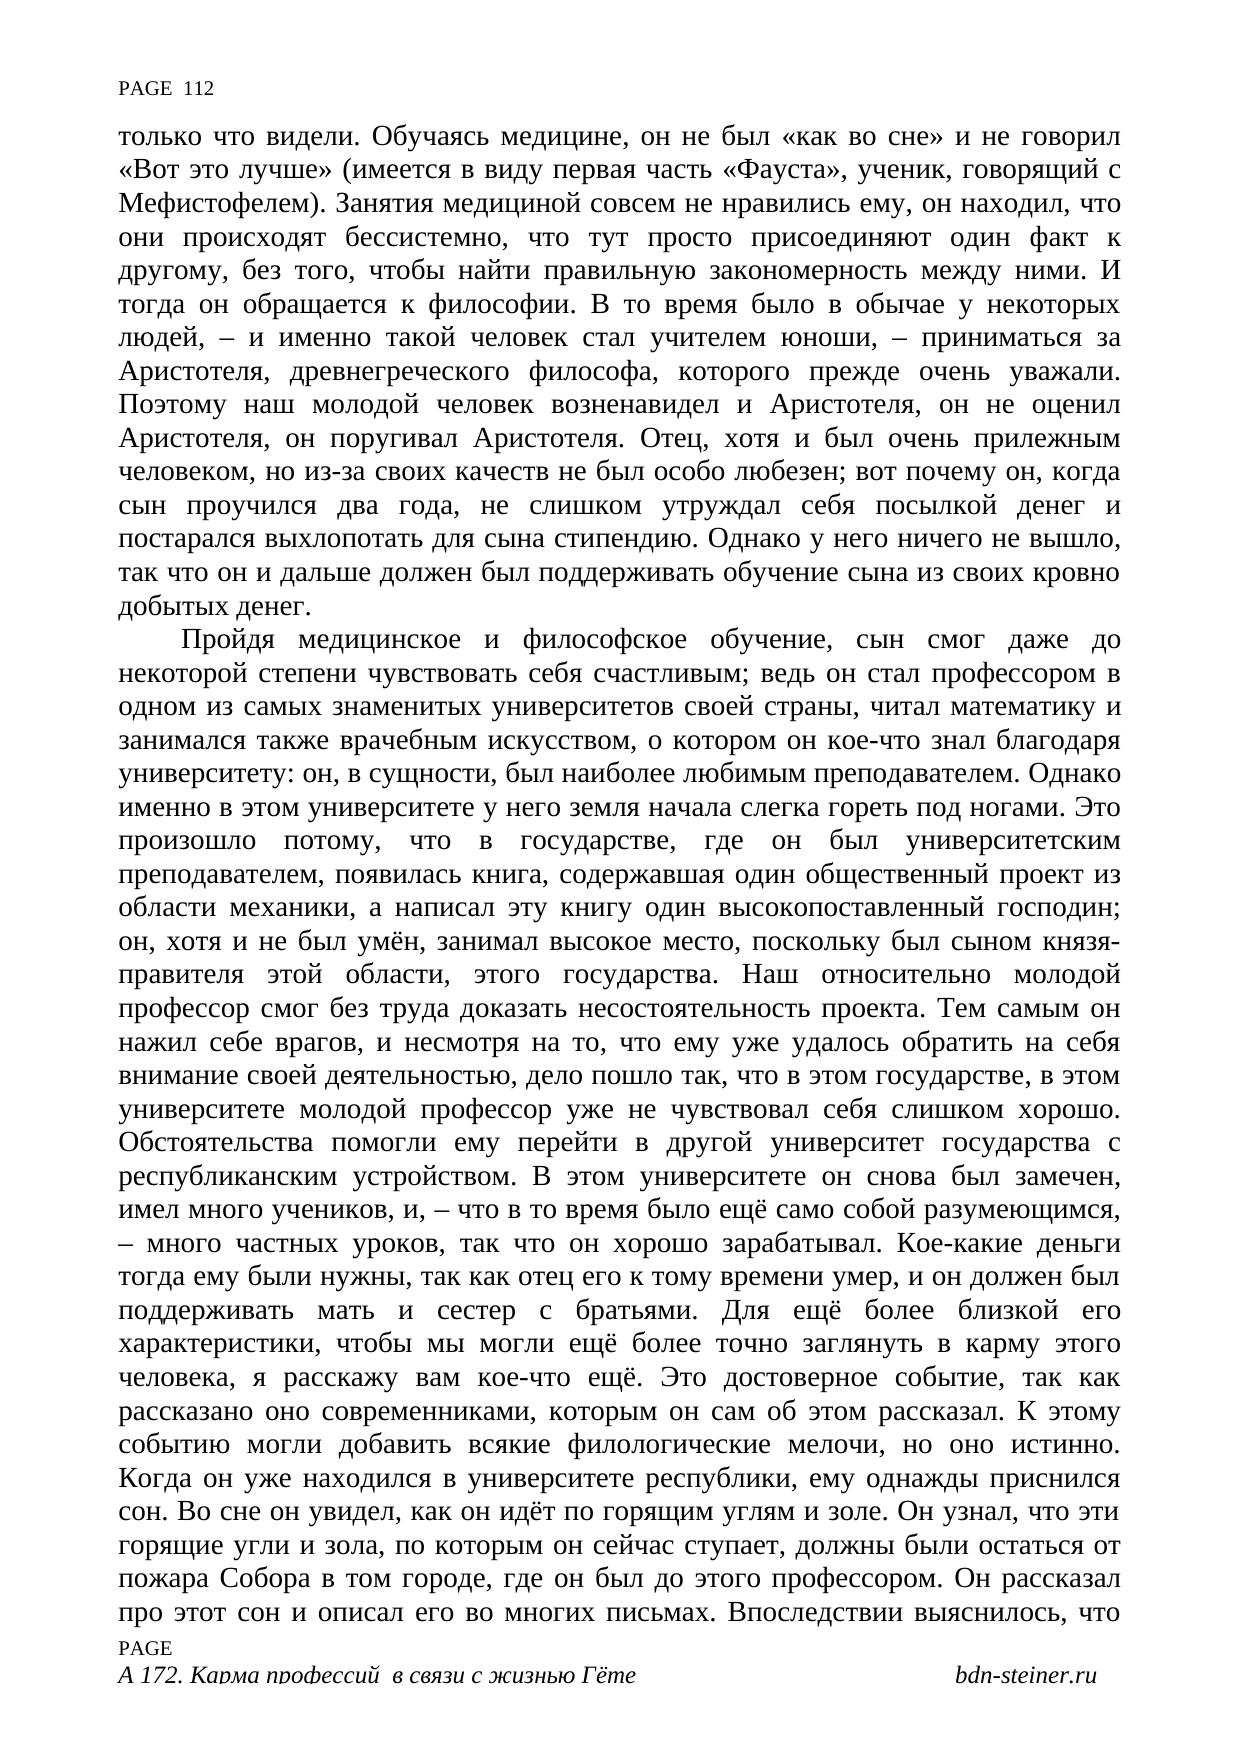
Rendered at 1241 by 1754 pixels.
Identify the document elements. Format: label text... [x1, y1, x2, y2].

text Пройдя медицинское и философское обучение, сын смог даже до некоторой степени чувствовать себя счастливым; ведь он стал профессором в одном из самых знаменитых университетов своей страны, читал математику и занимался также врачебным искусством, о котором он кое-что знал благодаря университету: он, в сущности, был наиболее любимым преподавателем. Однако именно в этом университете у него земля начала слегка гореть под ногами. Это произошло потому, что в государстве, где он был университетским преподавателем, появилась книга, содержавшая один общественный проект из области механики, а написал эту книгу один высокопоставленный господин; он, хотя и не был умён, занимал высокое место, поскольку был сыном князя-правителя этой области, этого государства. Наш относительно молодой профессор смог без труда доказать несостоятельность проекта. Тем самым он нажил себе врагов, и несмотря на то, что ему уже удалось обратить на себя внимание своей деятельностью, дело пошло так, что в этом государстве, в этом университете молодой профессор уже не чувствовал себя слишком хорошо. Обстоятельства помогли ему перейти в другой университет государства с республиканским устройством. В этом университете он снова был замечен, имел много учеников, и, – что в то время было ещё само собой разумеющимся, – много частных уроков, так что он хорошо зарабатывал. Кое-какие деньги тогда ему были нужны, так как отец его к тому времени умер, и он должен был поддерживать мать и сестер с братьями. Для ещё более близкой его характеристики, чтобы мы могли ещё более точно заглянуть в карму этого человека, я расскажу вам кое-что ещё. Это достоверное событие, так как рассказано оно современниками, которым он сам об этом рассказал. К этому событию могли добавить всякие филологические мелочи, но оно истинно. Когда он уже находился в университете республики, ему однажды приснился сон. Во сне он увидел, как он идёт по горящим углям и золе. Он узнал, что эти горящие угли и зола, по которым он сейчас ступает, должны были остаться от пожара Собора в том городе, где он был до этого профессором. Он рассказал про этот сон и описал его во многих письмах. Впоследствии выяснилось, что [118, 621, 1122, 1627]
text только что видели. Обучаясь медицине, он не был «как во сне» и не говорил «Вот это лучше» (имеется в виду первая часть «Фауста», ученик, говорящий с Мефистофелем). Занятия медициной совсем не нравились ему, он находил, что они происходят бессистемно, что тут просто присоединяют один факт к другому, без того, чтобы найти правильную закономерность между ними. И тогда он обращается к философии. В то время было в обычае у некоторых людей, – и именно такой человек стал учителем юноши, – приниматься за Аристотеля, древнегреческого философа, которого прежде очень уважали. Поэтому наш молодой человек возненавидел и Аристотеля, он не оценил Аристотеля, он поругивал Аристотеля. Отец, хотя и был очень прилежным человеком, но из-за своих качеств не был особо любезен; вот почему он, когда сын проучился два года, не слишком утруждал себя посылкой денег и постарался выхлопотать для сына стипендию. Однако у него ничего не вышло, так что он и дальше должен был поддерживать обучение сына из своих кровно добытых денег. [118, 118, 1122, 621]
